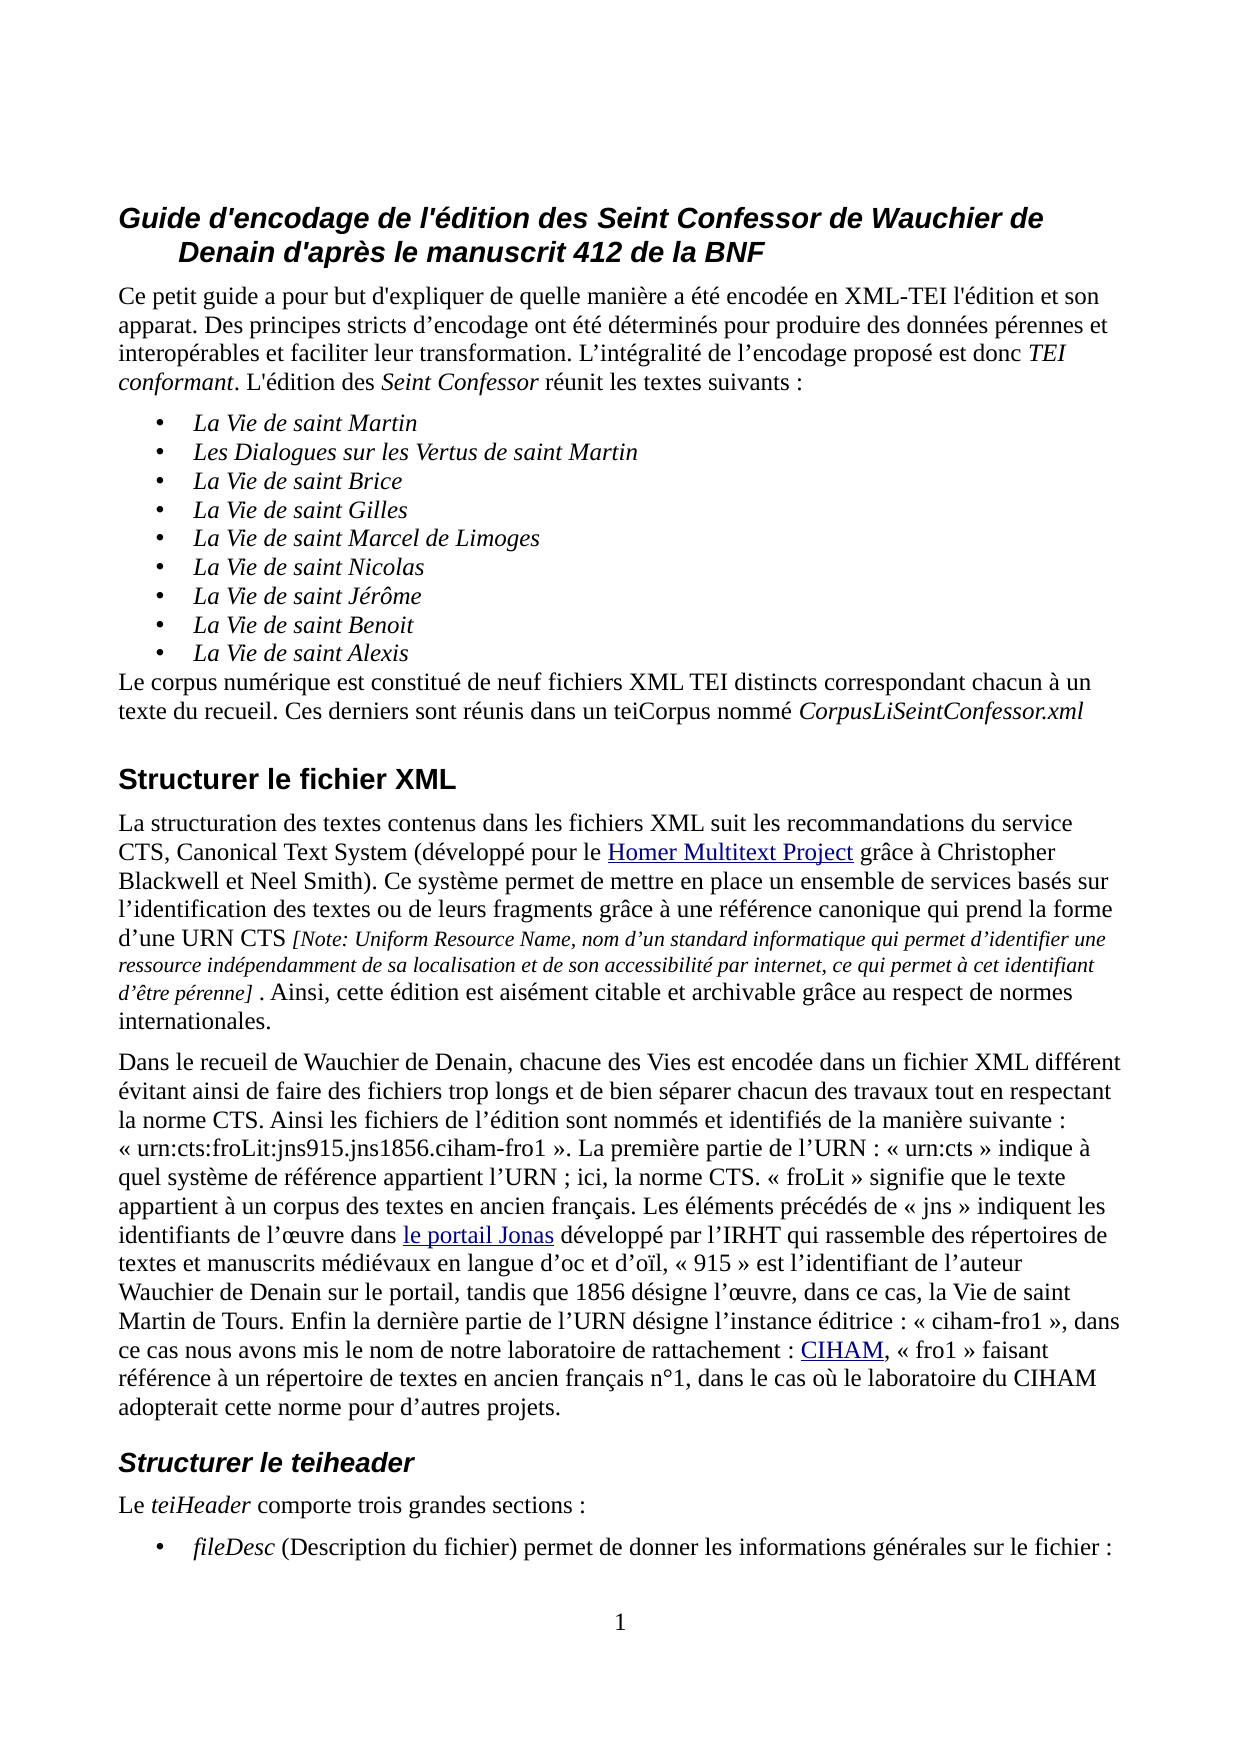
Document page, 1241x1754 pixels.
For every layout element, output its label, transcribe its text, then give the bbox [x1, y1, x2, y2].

list La Vie de saint Martin [156, 408, 1122, 437]
text Ce petit guide a pour but d'expliquer de quelle manière a été encodée en XML-TEI l'édition et son apparat. Des principes stricts d’encodage ont été déterminés pour produire des données pérennes et interopérables et faciliter leur transformation. L’intégralité de l’encodage proposé est donc TEI conformant. L'édition des Seint Confessor réunit les textes suivants : [118, 281, 1122, 396]
list La Vie de saint Gilles [156, 495, 1122, 523]
list La Vie de saint Benoit [156, 610, 1122, 638]
list La Vie de saint Marcel de Limoges [156, 523, 1122, 552]
subtitle Structurer le fichier XML [118, 762, 1122, 796]
subtitle Guide d'encodage de l'édition des Seint Confessor de Wauchier de Denain d'après le manuscrit 412 de la BNF [118, 201, 1122, 268]
list La Vie de saint Brice [156, 466, 1122, 495]
text Le teiHeader comporte trois grandes sections : [118, 1490, 1122, 1519]
subtitle Structurer le teiheader [118, 1446, 1122, 1478]
text La structuration des textes contenus dans les fichiers XML suit les recommandations du service CTS, Canonical Text System (développé pour le Homer Multitext Project grâce à Christopher Blackwell et Neel Smith). Ce système permet de mettre en place un ensemble de services basés sur l’identification des textes ou de leurs fragments grâce à une référence canonique qui prend la forme d’une URN CTS [Note: Uniform Resource Name, nom d’un standard informatique qui permet d’identifier une ressource indépendamment de sa localisation et de son accessibilité par internet, ce qui permet à cet identifiant d’être pérenne] . Ainsi, cette édition est aisément citable et archivable grâce au respect de normes internationales. [118, 808, 1122, 1035]
list La Vie de saint Alexis [156, 638, 1122, 667]
text Dans le recueil de Wauchier de Denain, chacune des Vies est encodée dans un fichier XML différent évitant ainsi de faire des fichiers trop longs et de bien séparer chacun des travaux tout en respectant la norme CTS. Ainsi les fichiers de l’édition sont nommés et identifiés de la manière suivante : « urn:cts:froLit:jns915.jns1856.ciham-fro1 ». La première partie de l’URN : « urn:cts » indique à quel système de référence appartient l’URN ; ici, la norme CTS. « froLit » signifie que le texte appartient à un corpus des textes en ancien français. Les éléments précédés de « jns » indiquent les identifiants de l’œuvre dans le portail Jonas développé par l’IRHT qui rassemble des répertoires de textes et manuscrits médiévaux en langue d’oc et d’oïl, « 915 » est l’identifiant de l’auteur Wauchier de Denain sur le portail, tandis que 1856 désigne l’œuvre, dans ce cas, la Vie de saint Martin de Tours. Enfin la dernière partie de l’URN désigne l’instance éditrice : « ciham-fro1 », dans ce cas nous avons mis le nom de notre laboratoire de rattachement : CIHAM, « fro1 » faisant référence à un répertoire de textes en ancien français n°1, dans le cas où le laboratoire du CIHAM adopterait cette norme pour d’autres projets. [118, 1047, 1122, 1421]
list Les Dialogues sur les Vertus de saint Martin [156, 437, 1122, 466]
list La Vie de saint Jérôme [156, 581, 1122, 610]
list La Vie de saint Nicolas [156, 552, 1122, 581]
text Le corpus numérique est constitué de neuf fichiers XML TEI distincts correspondant chacun à un texte du recueil. Ces derniers sont réunis dans un teiCorpus nommé CorpusLiSeintConfessor.xml [118, 667, 1122, 725]
list fileDesc (Description du fichier) permet de donner les informations générales sur le fichier : [156, 1532, 1122, 1560]
